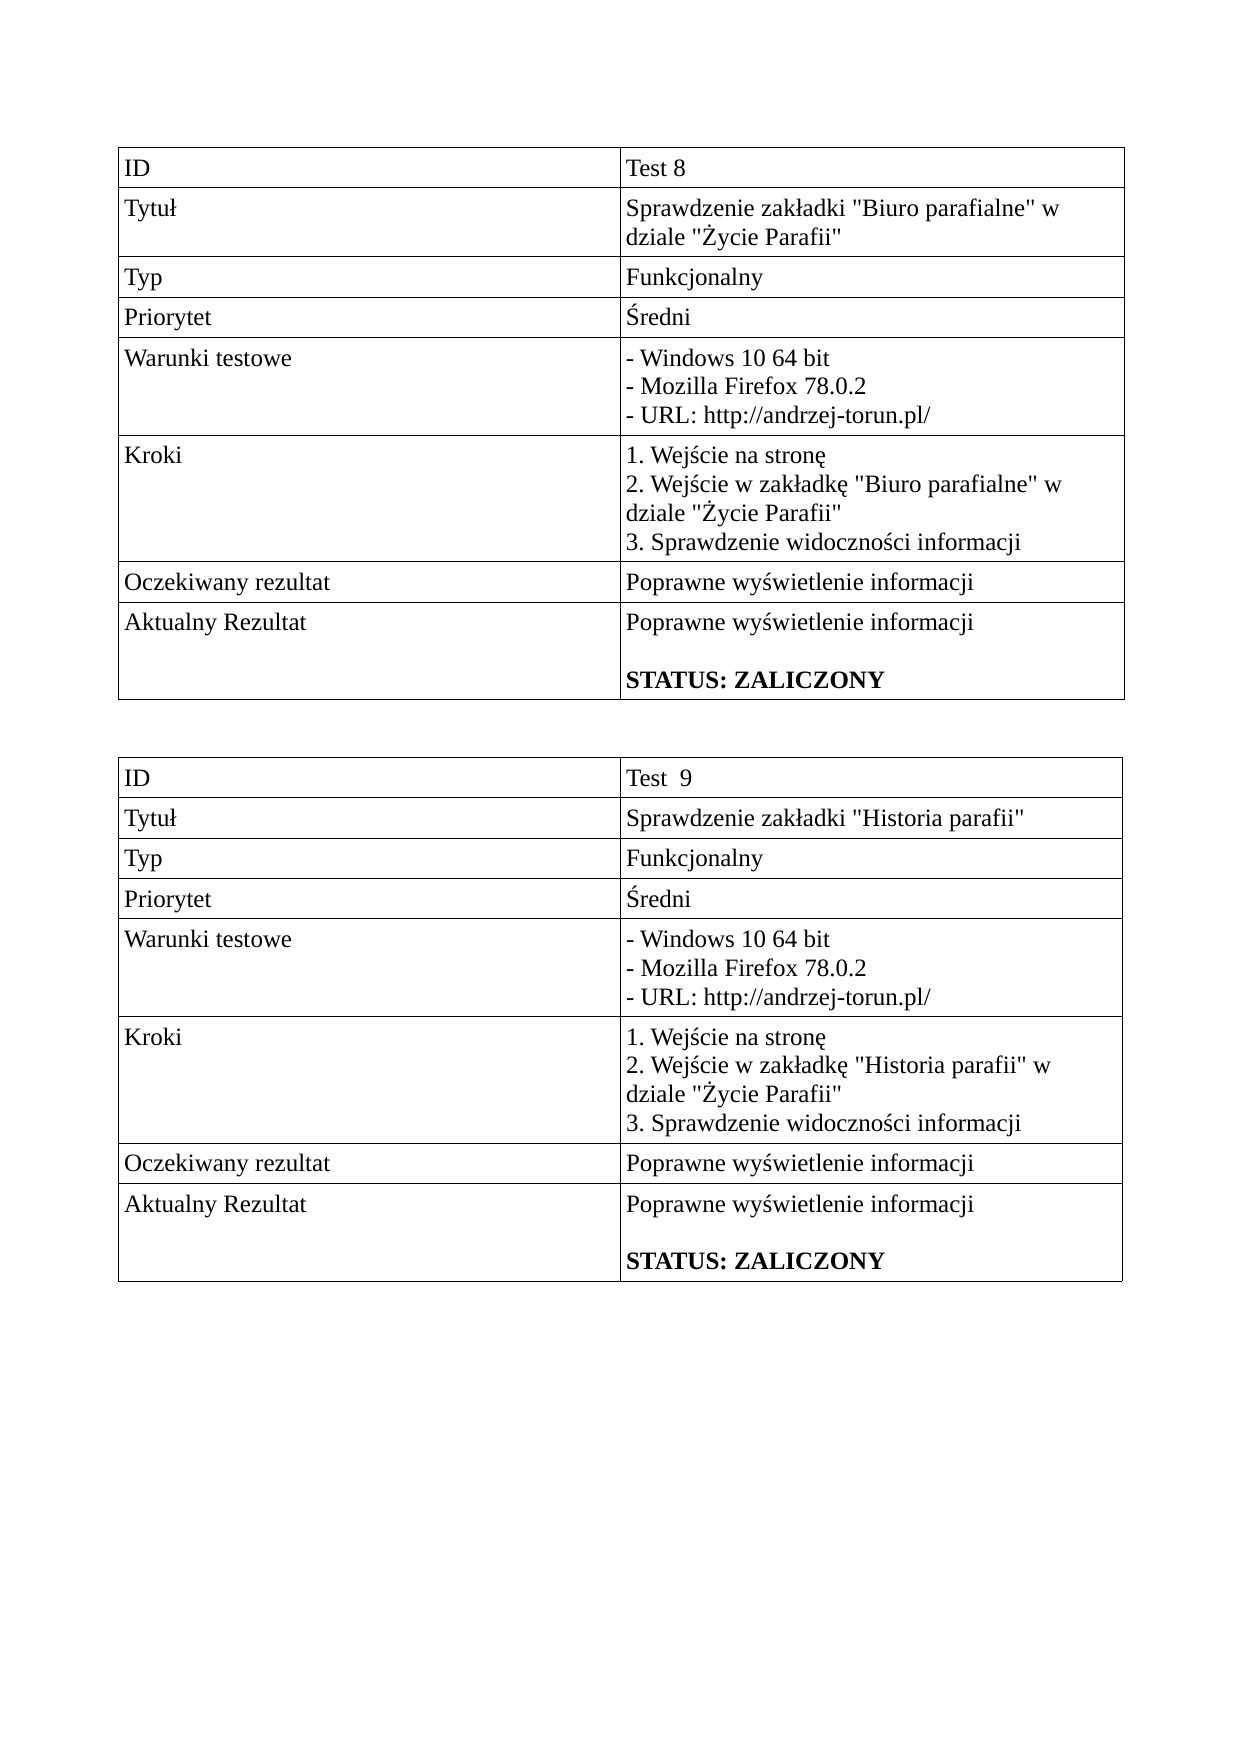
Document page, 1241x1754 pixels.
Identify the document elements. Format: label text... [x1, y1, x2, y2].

table_cell Poprawne wyświetlenie informacji STATUS: ZALICZONY [621, 603, 1124, 699]
table_header ID [119, 148, 620, 187]
table_cell Warunki testowe [119, 919, 620, 1016]
table_cell Priorytet [119, 298, 620, 337]
table_cell Oczekiwany rezultat [119, 562, 620, 602]
table_cell Sprawdzenie zakładki "Historia parafii" [621, 798, 1122, 838]
table_cell 1. Wejście na stronę 2. Wejście w zakładkę "Biuro parafialne" w dziale "Życie Parafii" 3. Sprawdzenie widoczności informacji [621, 436, 1124, 561]
table_cell Poprawne wyświetlenie informacji [621, 1144, 1122, 1183]
table_cell Poprawne wyświetlenie informacji [621, 562, 1124, 602]
table_cell Kroki [119, 436, 620, 561]
table_cell Kroki [119, 1017, 620, 1143]
table_header ID [119, 758, 620, 797]
table_cell Typ [119, 839, 620, 878]
table_cell Aktualny Rezultat [119, 603, 620, 699]
table_cell - Windows 10 64 bit - Mozilla Firefox 78.0.2 - URL: http://andrzej-torun.pl/ [621, 919, 1122, 1016]
table_cell Aktualny Rezultat [119, 1184, 620, 1281]
table_cell Funkcjonalny [621, 257, 1124, 297]
table_cell Tytuł [119, 798, 620, 838]
table_cell - Windows 10 64 bit - Mozilla Firefox 78.0.2 - URL: http://andrzej-torun.pl/ [621, 338, 1124, 435]
table_cell Średni [621, 298, 1124, 337]
table_header Test 9 [621, 758, 1122, 797]
table_cell Warunki testowe [119, 338, 620, 435]
table_cell Tytuł [119, 188, 620, 256]
table_cell 1. Wejście na stronę 2. Wejście w zakładkę "Historia parafii" w dziale "Życie Parafii" 3. Sprawdzenie widoczności informacji [621, 1017, 1122, 1143]
table_cell Poprawne wyświetlenie informacji STATUS: ZALICZONY [621, 1184, 1122, 1281]
table_cell Typ [119, 257, 620, 297]
table_cell Średni [621, 879, 1122, 918]
table_cell Priorytet [119, 879, 620, 918]
table_header Test 8 [621, 148, 1124, 187]
table_cell Funkcjonalny [621, 839, 1122, 878]
table_cell Sprawdzenie zakładki "Biuro parafialne" w dziale "Życie Parafii" [621, 188, 1124, 256]
table_cell Oczekiwany rezultat [119, 1144, 620, 1183]
